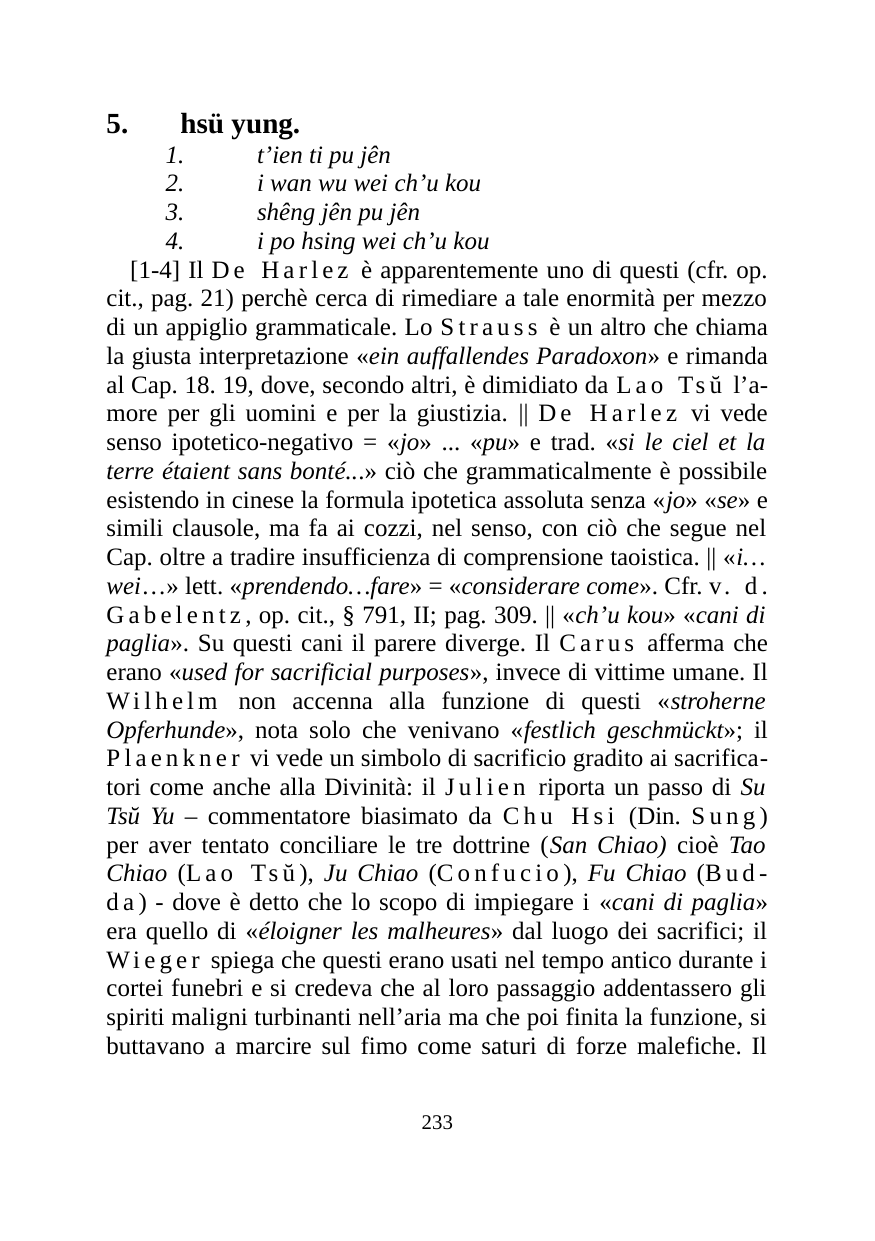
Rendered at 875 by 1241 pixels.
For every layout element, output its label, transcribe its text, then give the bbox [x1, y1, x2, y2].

text [1-4] Il De Harlez è apparentemente uno di questi (cfr. op. cit., pag. 21) perchè cerca di rimediare a tale enormità per mezzo di un appiglio grammaticale. Lo Strauss è un altro che chiama la giusta interpretazione «ein auffallendes Paradoxon» e rimanda al Cap. 18. 19, dove, secondo altri, è dimidiato da Lao Tsŭ l’a­more per gli uomini e per la giustizia. || De Harlez vi vede senso ipotetico-negativo = «jo» ... «pu» e trad. «si le ciel et la terre étaient sans bonté...» ciò che grammaticalmente è possibile esistendo in cinese la formula ipotetica assoluta senza «jo» «se» e simili clausole, ma fa ai cozzi, nel senso, con ciò che segue nel Cap. oltre a tradire insufficienza di comprensione taoistica. || «i…wei…» lett. «prendendo…fare» = «considerare come». Cfr. v. d. Gabelentz, op. cit., § 791, II; pag. 309. || «ch’u kou» «cani di paglia». Su questi cani il parere diverge. Il Carus afferma che erano «used for sacrificial purposes», invece di vittime umane. Il Wilhelm non accenna alla funzione di questi «stroherne Opferhunde», nota solo che venivano «festlich geschmückt»; il Plaenkner vi vede un simbolo di sacrificio gradito ai sacrifica­tori come anche alla Divinità: il Julien riporta un passo di Su Tsŭ Yu – commentatore biasimato da Chu Hsi (Din. Sung) per aver tentato conciliare le tre dottrine (San Chiao) cioè Tao Chiao (Lao Tsŭ), Ju Chiao (Confucio), Fu Chiao (Bud­da) - dove è detto che lo scopo di impiegare i «cani di paglia» era quello di «éloigner les malheures» dal luogo dei sacrifici; il Wieger spiega che questi erano usati nel tempo antico durante i cortei funebri e si credeva che al loro passaggio addentassero gli spiriti maligni turbinanti nell’aria ma che poi finita la funzione, si buttavano a marcire sul fimo come saturi di forze malefiche. Il [106, 255, 768, 1060]
list i po hsing wei ch’u kou [165, 226, 768, 255]
subtitle 5. hsü yung. [106, 106, 768, 140]
list i wan wu wei ch’u kou [165, 168, 768, 197]
list t’ien ti pu jên [165, 140, 768, 168]
list shêng jên pu jên [165, 197, 768, 226]
